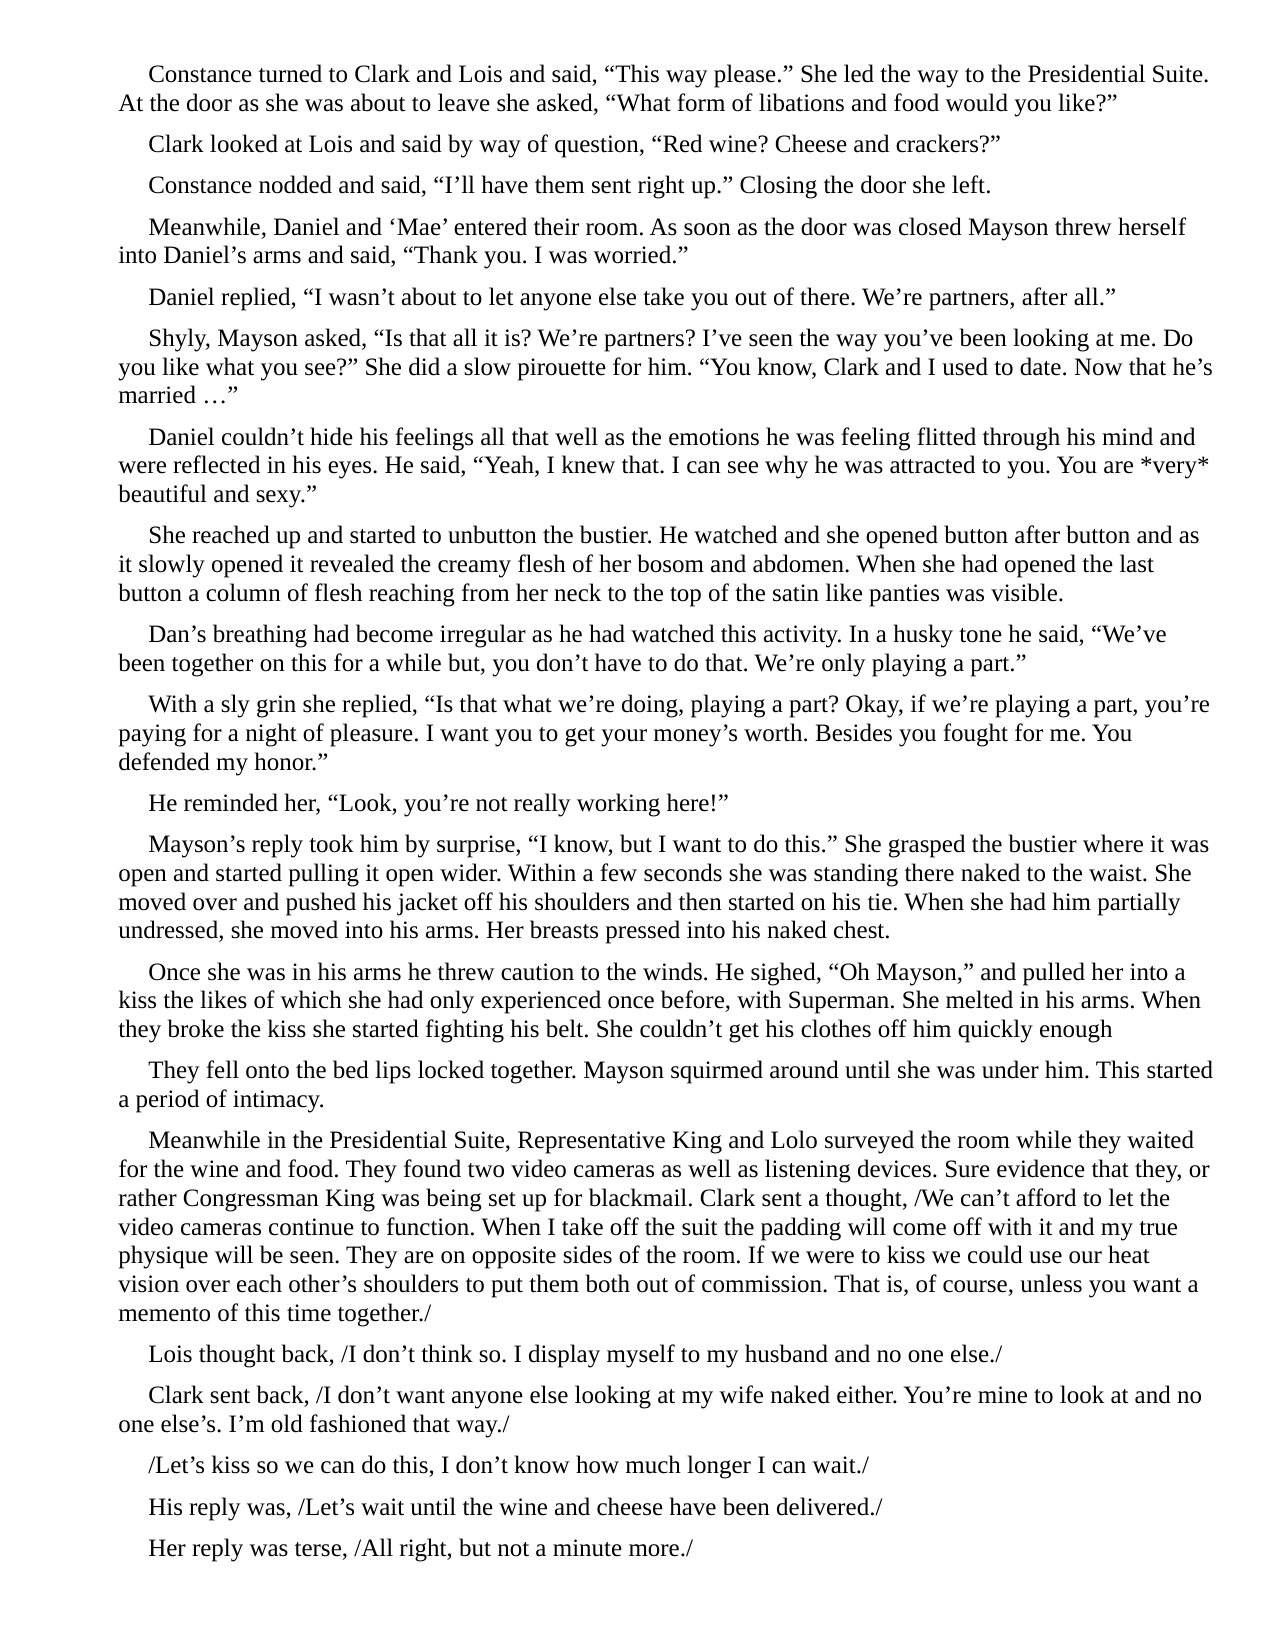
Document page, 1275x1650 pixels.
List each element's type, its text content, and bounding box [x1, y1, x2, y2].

text Meanwhile in the Presidential Suite, Representative King and Lolo surveyed the room while they waited for the wine and food. They found two video cameras as well as listening devices. Sure evidence that they, or rather Congressman King was being set up for blackmail. Clark sent a thought, /We can’t afford to let the video cameras continue to function. When I take off the suit the padding will come off with it and my true physique will be seen. They are on opposite sides of the room. If we were to kiss we could use our heat vision over each other’s shoulders to put them both out of commission. That is, of course, unless you want a memento of this time together./ [118, 1125, 1216, 1327]
text Clark looked at Lois and said by way of question, “Red wine? Cheese and crackers?” [118, 129, 1216, 158]
text His reply was, /Let’s wait until the wine and cheese have been delivered./ [118, 1492, 1216, 1520]
text Daniel couldn’t hide his feelings all that well as the emotions he was feeling flitted through his mind and were reflected in his eyes. He said, “Yeah, I knew that. I can see why he was attracted to you. You are *very* beautiful and sexy.” [118, 422, 1216, 508]
text Once she was in his arms he threw caution to the winds. He sighed, “Oh Mayson,” and pulled her into a kiss the likes of which she had only experienced once before, with Superman. She melted in his arms. When they broke the kiss she started fighting his belt. She couldn’t get his clothes off him quickly enough [118, 957, 1216, 1043]
text Constance nodded and said, “I’ll have them sent right up.” Closing the door she left. [118, 170, 1216, 199]
text Meanwhile, Daniel and ‘Mae’ entered their room. As soon as the door was closed Mayson threw herself into Daniel’s arms and said, “Thank you. I was worried.” [118, 212, 1216, 269]
text Lois thought back, /I don’t think so. I display myself to my husband and no one else./ [118, 1339, 1216, 1368]
text Mayson’s reply took him by surprise, “I know, but I want to do this.” She grasped the bustier where it was open and started pulling it open wider. Within a few seconds she was standing there naked to the waist. She moved over and pushed his jacket off his shoulders and then started on his tie. When she had him partially undressed, she moved into his arms. Her breasts pressed into his naked chest. [118, 829, 1216, 944]
text She reached up and started to unbutton the bustier. He watched and she opened button after button and as it slowly opened it revealed the creamy flesh of her bosom and abdomen. When she had opened the last button a column of flesh reaching from her neck to the top of the satin like panties was visible. [118, 520, 1216, 607]
text /Let’s kiss so we can do this, I don’t know how much longer I can wait./ [118, 1450, 1216, 1479]
text Her reply was terse, /All right, but not a minute more./ [118, 1533, 1216, 1562]
text Clark sent back, /I don’t want anyone else looking at my wife naked either. You’re mine to look at and no one else’s. I’m old fashioned that way./ [118, 1380, 1216, 1438]
text With a sly grin she replied, “Is that what we’re doing, playing a part? Okay, if we’re playing a part, you’re paying for a night of pleasure. I want you to get your money’s worth. Besides you fought for me. You defended my honor.” [118, 689, 1216, 775]
text Dan’s breathing had become irregular as he had watched this activity. In a husky tone he said, “We’ve been together on this for a while but, you don’t have to do that. We’re only playing a part.” [118, 619, 1216, 677]
text Shyly, Mayson asked, “Is that all it is? We’re partners? I’ve seen the way you’ve been looking at me. Do you like what you see?” She did a slow pirouette for him. “You know, Clark and I used to date. Now that he’s married …” [118, 323, 1216, 409]
text Constance turned to Clark and Lois and said, “This way please.” She led the way to the Presidential Suite. At the door as she was about to leave she asked, “What form of libations and food would you like?” [118, 59, 1216, 117]
text They fell onto the bed lips locked together. Mayson squirmed around until she was under him. This started a period of intimacy. [118, 1055, 1216, 1113]
text Daniel replied, “I wasn’t about to let anyone else take you out of there. We’re partners, after all.” [118, 282, 1216, 310]
text He reminded her, “Look, you’re not really working here!” [118, 788, 1216, 817]
